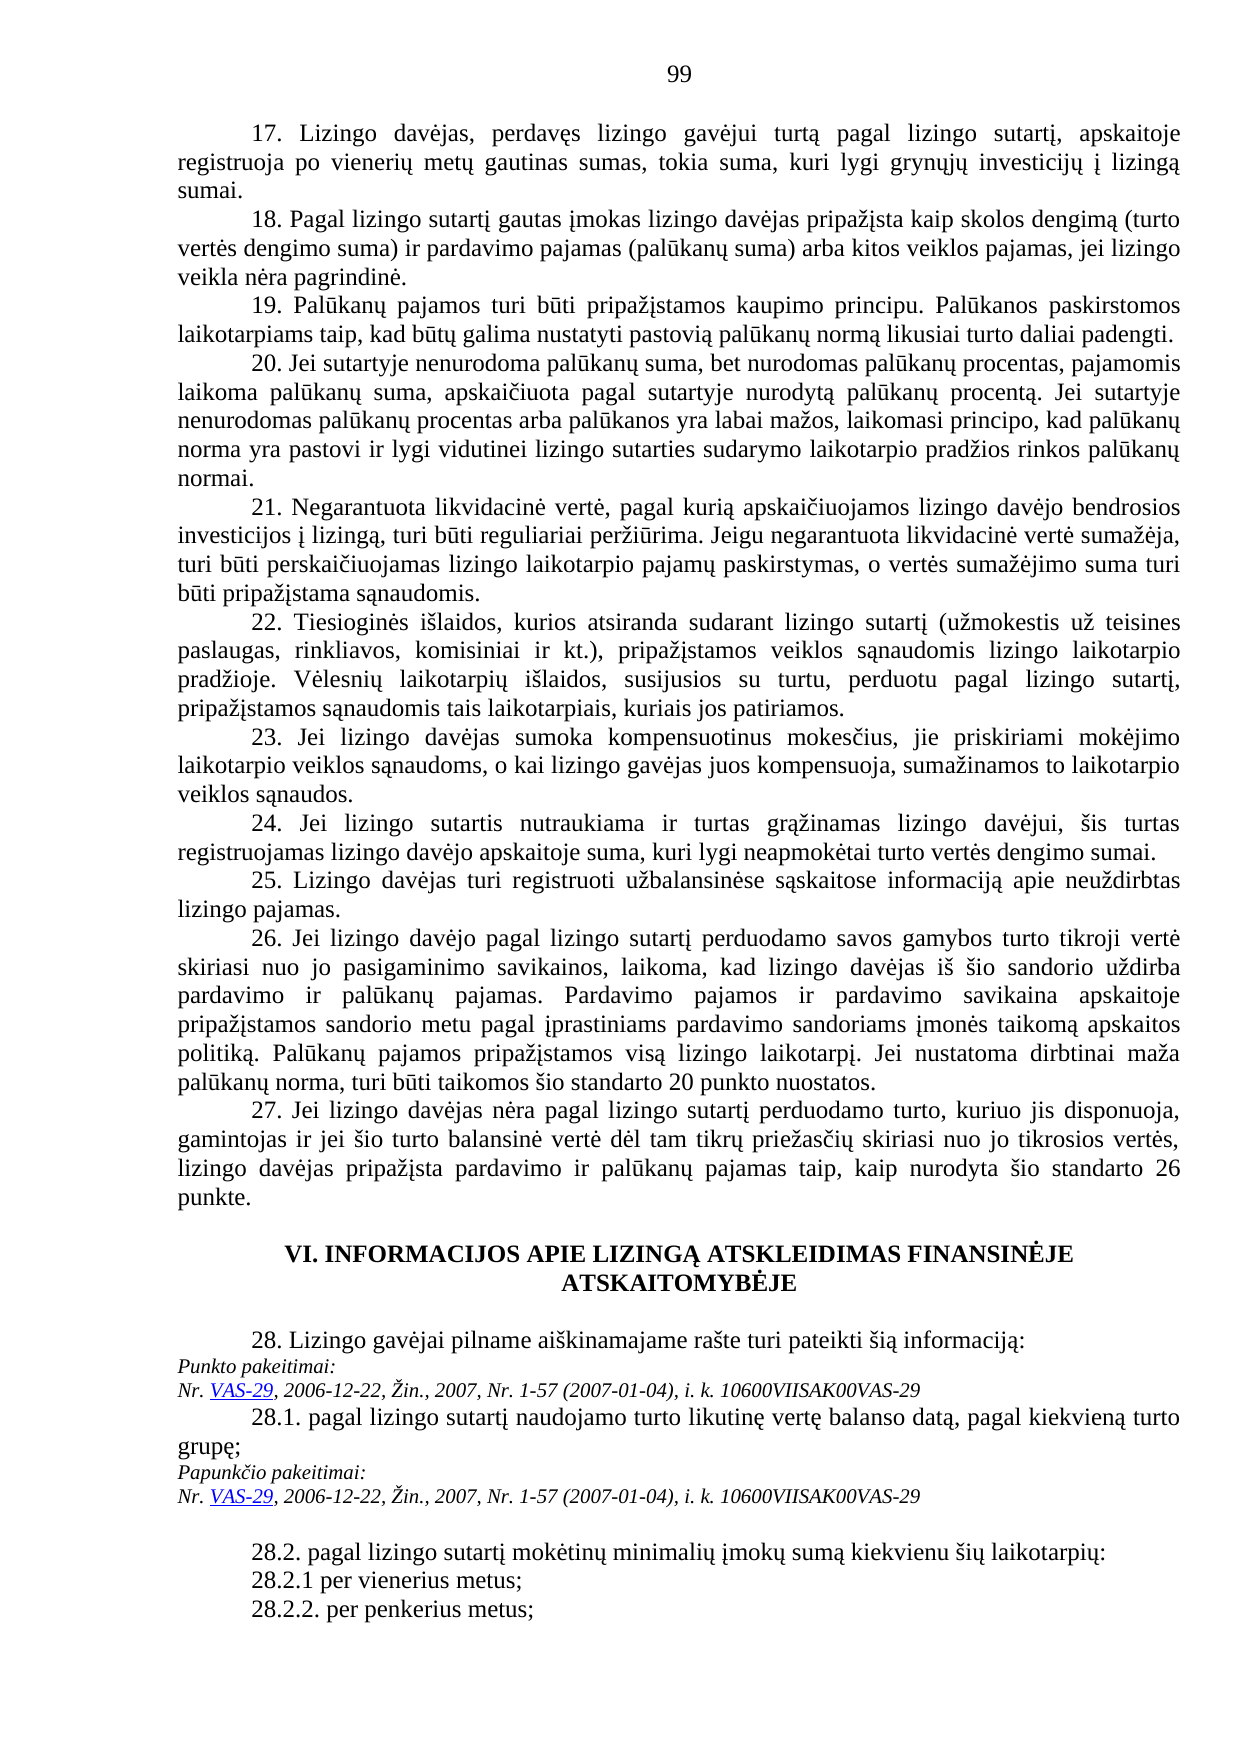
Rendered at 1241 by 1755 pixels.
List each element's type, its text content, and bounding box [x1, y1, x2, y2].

text 28.1. pagal lizingo sutartį naudojamo turto likutinę vertę balanso datą, pagal kiekvieną turto grupę; [177, 1402, 1181, 1460]
text Nr. VAS-29, 2006-12-22, Žin., 2007, Nr. 1-57 (2007-01-04), i. k. 10600VIISAK00VAS-29 [177, 1378, 1181, 1402]
text 28.2.2. per penkerius metus; [177, 1594, 1181, 1623]
text 21. Negarantuota likvidacinė vertė, pagal kurią apskaičiuojamos lizingo davėjo bendrosios investicijos į lizingą, turi būti reguliariai peržiūrima. Jeigu negarantuota likvidacinė vertė sumažėja, turi būti perskaičiuojamas lizingo laikotarpio pajamų paskirstymas, o vertės sumažėjimo suma turi būti pripažįstama sąnaudomis. [177, 492, 1181, 607]
text 28. Lizingo gavėjai pilname aiškinamajame rašte turi pateikti šią informaciją: [177, 1326, 1181, 1354]
text 28.2. pagal lizingo sutartį mokėtinų minimalių įmokų sumą kiekvienu šių laikotarpių: [177, 1537, 1181, 1566]
text 20. Jei sutartyje nenurodoma palūkanų suma, bet nurodomas palūkanų procentas, pajamomis laikoma palūkanų suma, apskaičiuota pagal sutartyje nurodytą palūkanų procentą. Jei sutartyje nenurodomas palūkanų procentas arba palūkanos yra labai mažos, laikomasi principo, kad palūkanų norma yra pastovi ir lygi vidutinei lizingo sutarties sudarymo laikotarpio pradžios rinkos palūkanų normai. [177, 348, 1181, 492]
text 25. Lizingo davėjas turi registruoti užbalansinėse sąskaitose informaciją apie neuždirbtas lizingo pajamas. [177, 866, 1181, 923]
text Nr. VAS-29, 2006-12-22, Žin., 2007, Nr. 1-57 (2007-01-04), i. k. 10600VIISAK00VAS-29 [177, 1484, 1181, 1508]
text 26. Jei lizingo davėjo pagal lizingo sutartį perduodamo savos gamybos turto tikroji vertė skiriasi nuo jo pasigaminimo savikainos, laikoma, kad lizingo davėjas iš šio sandorio uždirba pardavimo ir palūkanų pajamas. Pardavimo pajamos ir pardavimo savikaina apskaitoje pripažįstamos sandorio metu pagal įprastiniams pardavimo sandoriams įmonės taikomą apskaitos politiką. Palūkanų pajamos pripažįstamos visą lizingo laikotarpį. Jei nustatoma dirbtinai maža palūkanų norma, turi būti taikomos šio standarto 20 punkto nuostatos. [177, 923, 1181, 1096]
text 28.2.1 per vienerius metus; [177, 1566, 1181, 1594]
text 17. Lizingo davėjas, perdavęs lizingo gavėjui turtą pagal lizingo sutartį, apskaitoje registruoja po vienerių metų gautinas sumas, tokia suma, kuri lygi grynųjų investicijų į lizingą sumai. [177, 118, 1181, 204]
text Papunkčio pakeitimai: [177, 1460, 1181, 1484]
text 27. Jei lizingo davėjas nėra pagal lizingo sutartį perduodamo turto, kuriuo jis disponuoja, gamintojas ir jei šio turto balansinė vertė dėl tam tikrų priežasčių skiriasi nuo jo tikrosios vertės, lizingo davėjas pripažįsta pardavimo ir palūkanų pajamas taip, kaip nurodyta šio standarto 26 punkte. [177, 1096, 1181, 1211]
text 19. Palūkanų pajamos turi būti pripažįstamos kaupimo principu. Palūkanos paskirstomos laikotarpiams taip, kad būtų galima nustatyti pastovią palūkanų normą likusiai turto daliai padengti. [177, 291, 1181, 348]
text 18. Pagal lizingo sutartį gautas įmokas lizingo davėjas pripažįsta kaip skolos dengimą (turto vertės dengimo suma) ir pardavimo pajamas (palūkanų suma) arba kitos veiklos pajamas, jei lizingo veikla nėra pagrindinė. [177, 204, 1181, 291]
text 24. Jei lizingo sutartis nutraukiama ir turtas grąžinamas lizingo davėjui, šis turtas registruojamas lizingo davėjo apskaitoje suma, kuri lygi neapmokėtai turto vertės dengimo sumai. [177, 808, 1181, 866]
text VI. INFORMACIJOS APIE LIZINGĄ ATSKLEIDIMAS FINANSINĖJE ATSKAITOMYBĖJE [177, 1239, 1181, 1297]
text Punkto pakeitimai: [177, 1354, 1181, 1378]
text 22. Tiesioginės išlaidos, kurios atsiranda sudarant lizingo sutartį (užmokestis už teisines paslaugas, rinkliavos, komisiniai ir kt.), pripažįstamos veiklos sąnaudomis lizingo laikotarpio pradžioje. Vėlesnių laikotarpių išlaidos, susijusios su turtu, perduotu pagal lizingo sutartį, pripažįstamos sąnaudomis tais laikotarpiais, kuriais jos patiriamos. [177, 607, 1181, 722]
text 23. Jei lizingo davėjas sumoka kompensuotinus mokesčius, jie priskiriami mokėjimo laikotarpio veiklos sąnaudoms, o kai lizingo gavėjas juos kompensuoja, sumažinamos to laikotarpio veiklos sąnaudos. [177, 722, 1181, 808]
